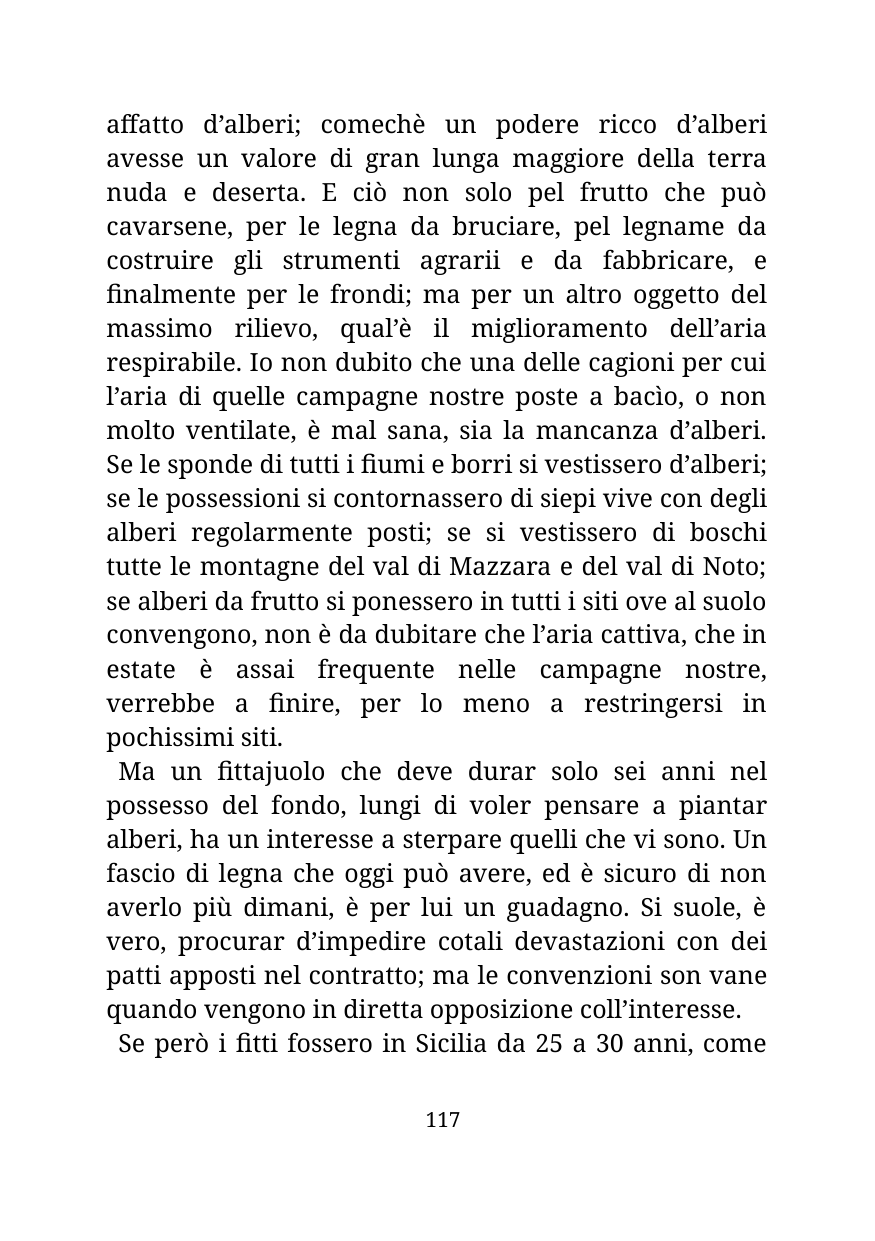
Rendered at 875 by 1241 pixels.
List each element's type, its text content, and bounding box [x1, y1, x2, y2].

text Se però i fitti fossero in Sicilia da 25 a 30 anni, come [106, 1026, 768, 1060]
text affatto d’alberi; comechè un podere ricco d’alberi avesse un valore di gran lunga maggiore della terra nuda e deserta. E ciò non solo pel frutto che può cavarsene, per le legna da bruciare, pel legname da costruire gli strumenti agrarii e da fabbricare, e finalmente per le frondi; ma per un altro oggetto del massimo rilievo, qual’è il miglioramento dell’aria respirabile. Io non dubito che una delle cagioni per cui l’aria di quelle campagne nostre poste a bacìo, o non molto ventilate, è mal sana, sia la mancanza d’alberi. Se le sponde di tutti i fiumi e borri si vestissero d’alberi; se le possessioni si contornassero di siepi vive con degli alberi regolarmente posti; se si vestissero di boschi tutte le montagne del val di Mazzara e del val di Noto; se alberi da frutto si ponessero in tutti i siti ove al suolo convengono, non è da dubitare che l’aria cattiva, che in estate è assai frequente nelle campagne nostre, verrebbe a finire, per lo meno a restringersi in pochissimi siti. [106, 106, 768, 753]
text Ma un fittajuolo che deve durar solo sei anni nel possesso del fondo, lungi di voler pensare a piantar alberi, ha un interesse a sterpare quelli che vi sono. Un fascio di legna che oggi può avere, ed è sicuro di non averlo più dimani, è per lui un guadagno. Si suole, è vero, procurar d’impedire cotali devastazioni con dei patti apposti nel contratto; ma le convenzioni son vane quando vengono in diretta opposizione coll’interesse. [106, 753, 768, 1026]
